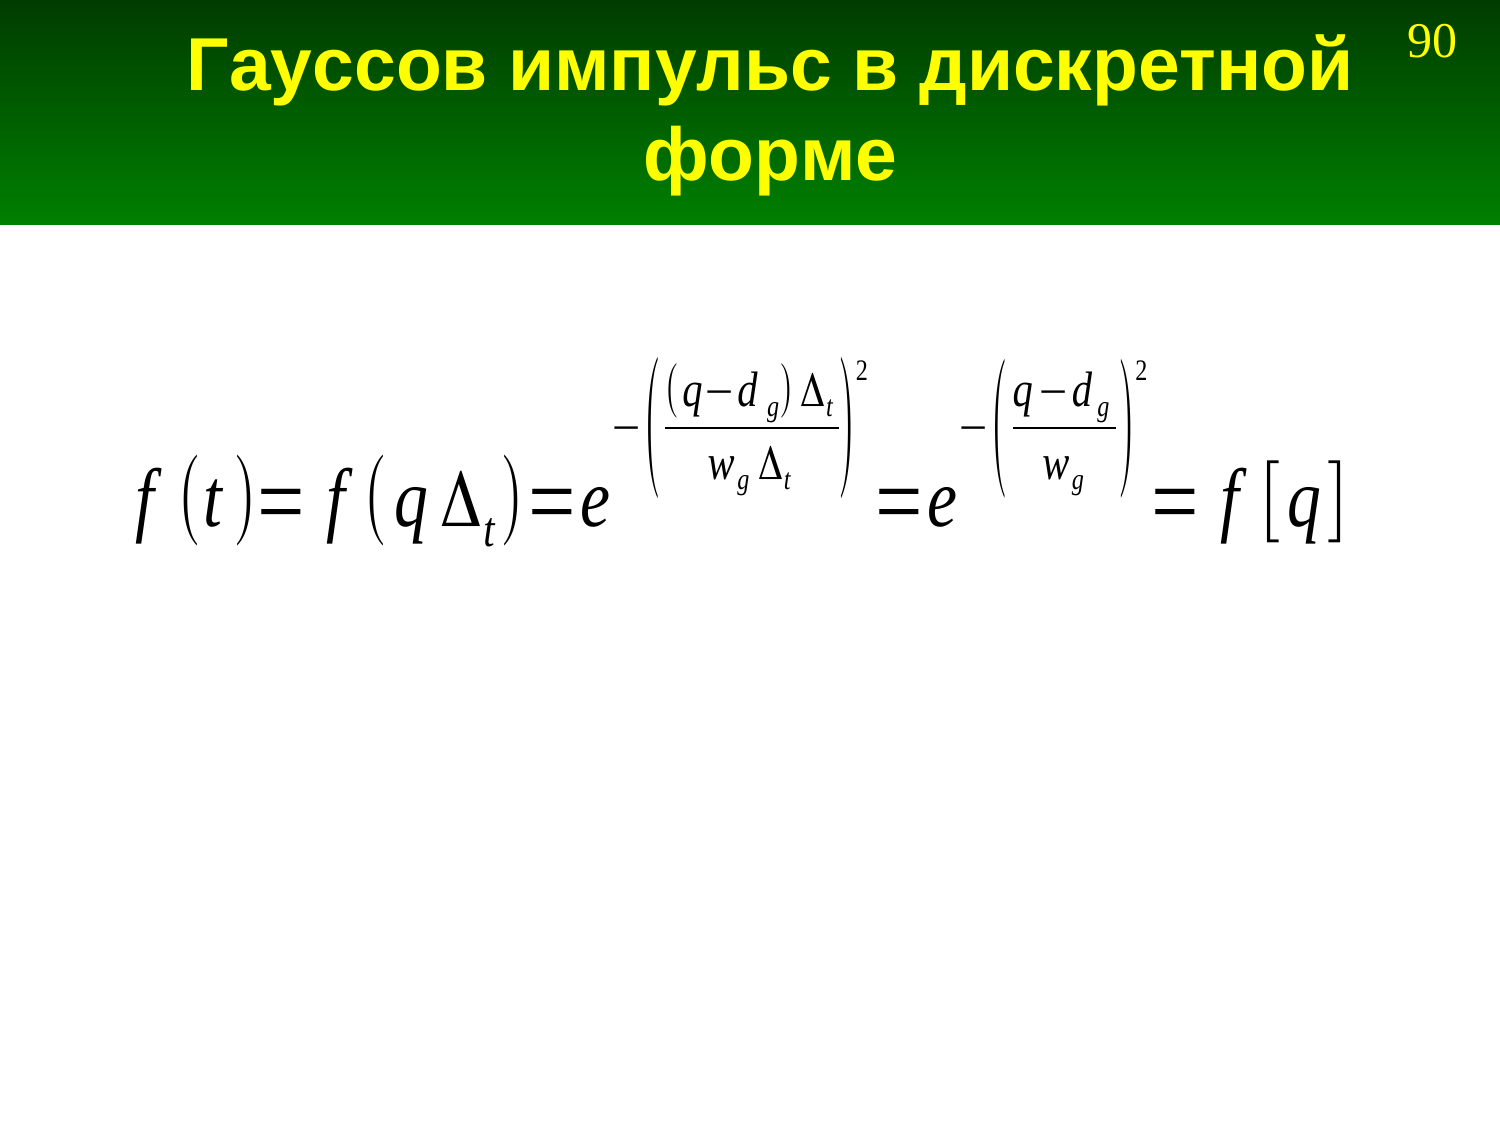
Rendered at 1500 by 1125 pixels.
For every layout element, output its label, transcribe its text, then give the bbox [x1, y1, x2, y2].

chart [106, 354, 1363, 557]
title Гауссов импульс в дискретной форме [100, 7, 1441, 204]
